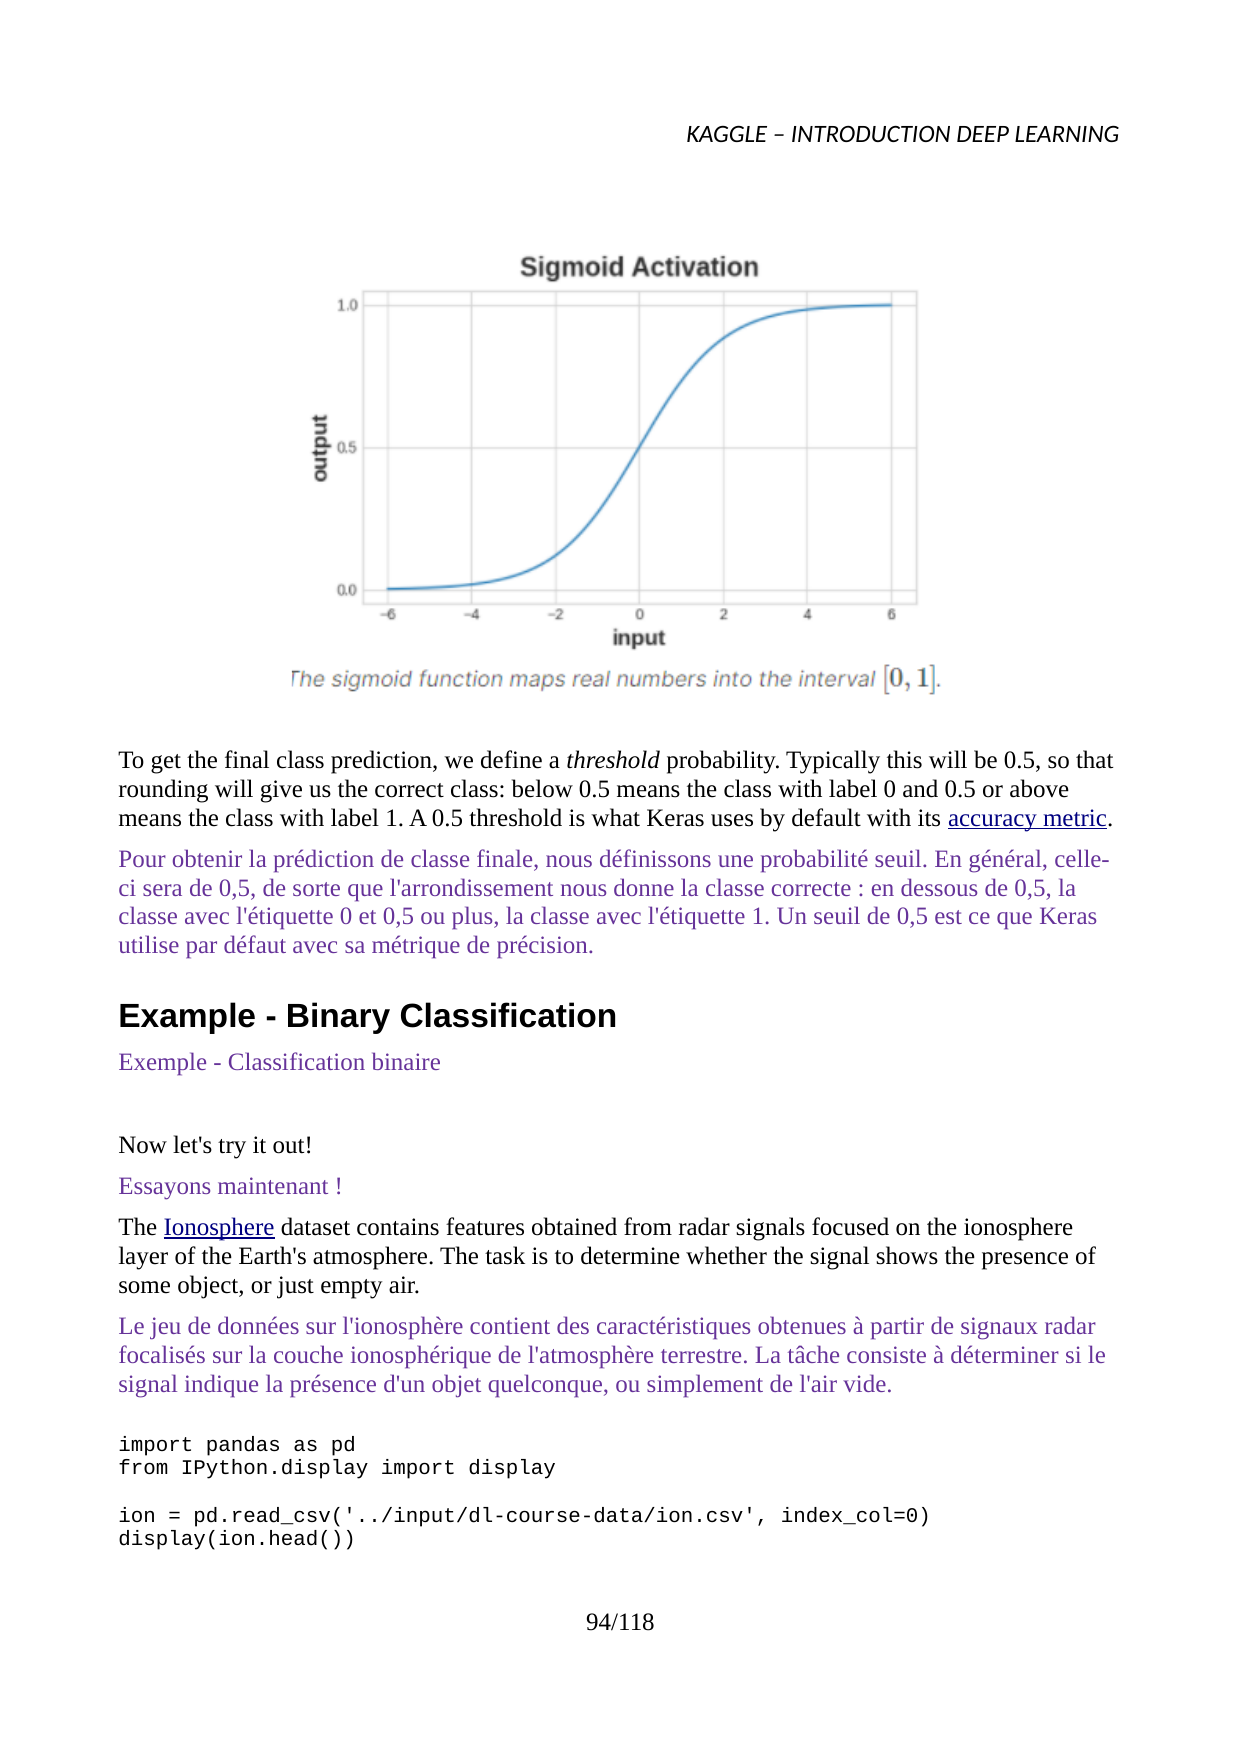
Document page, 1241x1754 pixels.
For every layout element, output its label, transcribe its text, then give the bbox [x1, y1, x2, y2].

subtitle Example - Binary Classification [118, 996, 1122, 1035]
text Le jeu de données sur l'ionosphère contient des caractéristiques obtenues à partir de signaux radar focalisés sur la couche ionosphérique de l'atmosphère terrestre. La tâche consiste à déterminer si le signal indique la présence d'un objet quelconque, ou simplement de l'air vide. [118, 1311, 1122, 1397]
text Pour obtenir la prédiction de classe finale, nous définissons une probabilité seuil. En général, celle-ci sera de 0,5, de sorte que l'arrondissement nous donne la classe correcte : en dessous de 0,5, la classe avec l'étiquette 0 et 0,5 ou plus, la classe avec l'étiquette 1. Un seuil de 0,5 est ce que Keras utilise par défaut avec sa métrique de précision. [118, 844, 1122, 959]
text from IPython.display import display [118, 1457, 1122, 1481]
text Now let's try it out! [118, 1130, 1122, 1159]
text To get the final class prediction, we define a threshold probability. Typically this will be 0.5, so that rounding will give us the correct class: below 0.5 means the class with label 0 and 0.5 or above means the class with label 1. A 0.5 threshold is what Keras uses by default with its accuracy metric. [118, 745, 1122, 831]
text The Ionosphere dataset contains features obtained from radar signals focused on the ionosphere layer of the Earth's atmosphere. The task is to determine whether the signal shows the presence of some object, or just empty air. [118, 1212, 1122, 1299]
text Exemple - Classification binaire [118, 1047, 1122, 1076]
text ion = pd.read_csv('../input/dl-course-data/ion.csv', index_col=0) [118, 1504, 1122, 1528]
text Essayons maintenant ! [118, 1171, 1122, 1200]
text display(ion.head()) [118, 1528, 1122, 1552]
text import pandas as pd [118, 1434, 1122, 1457]
picture [291, 219, 949, 704]
